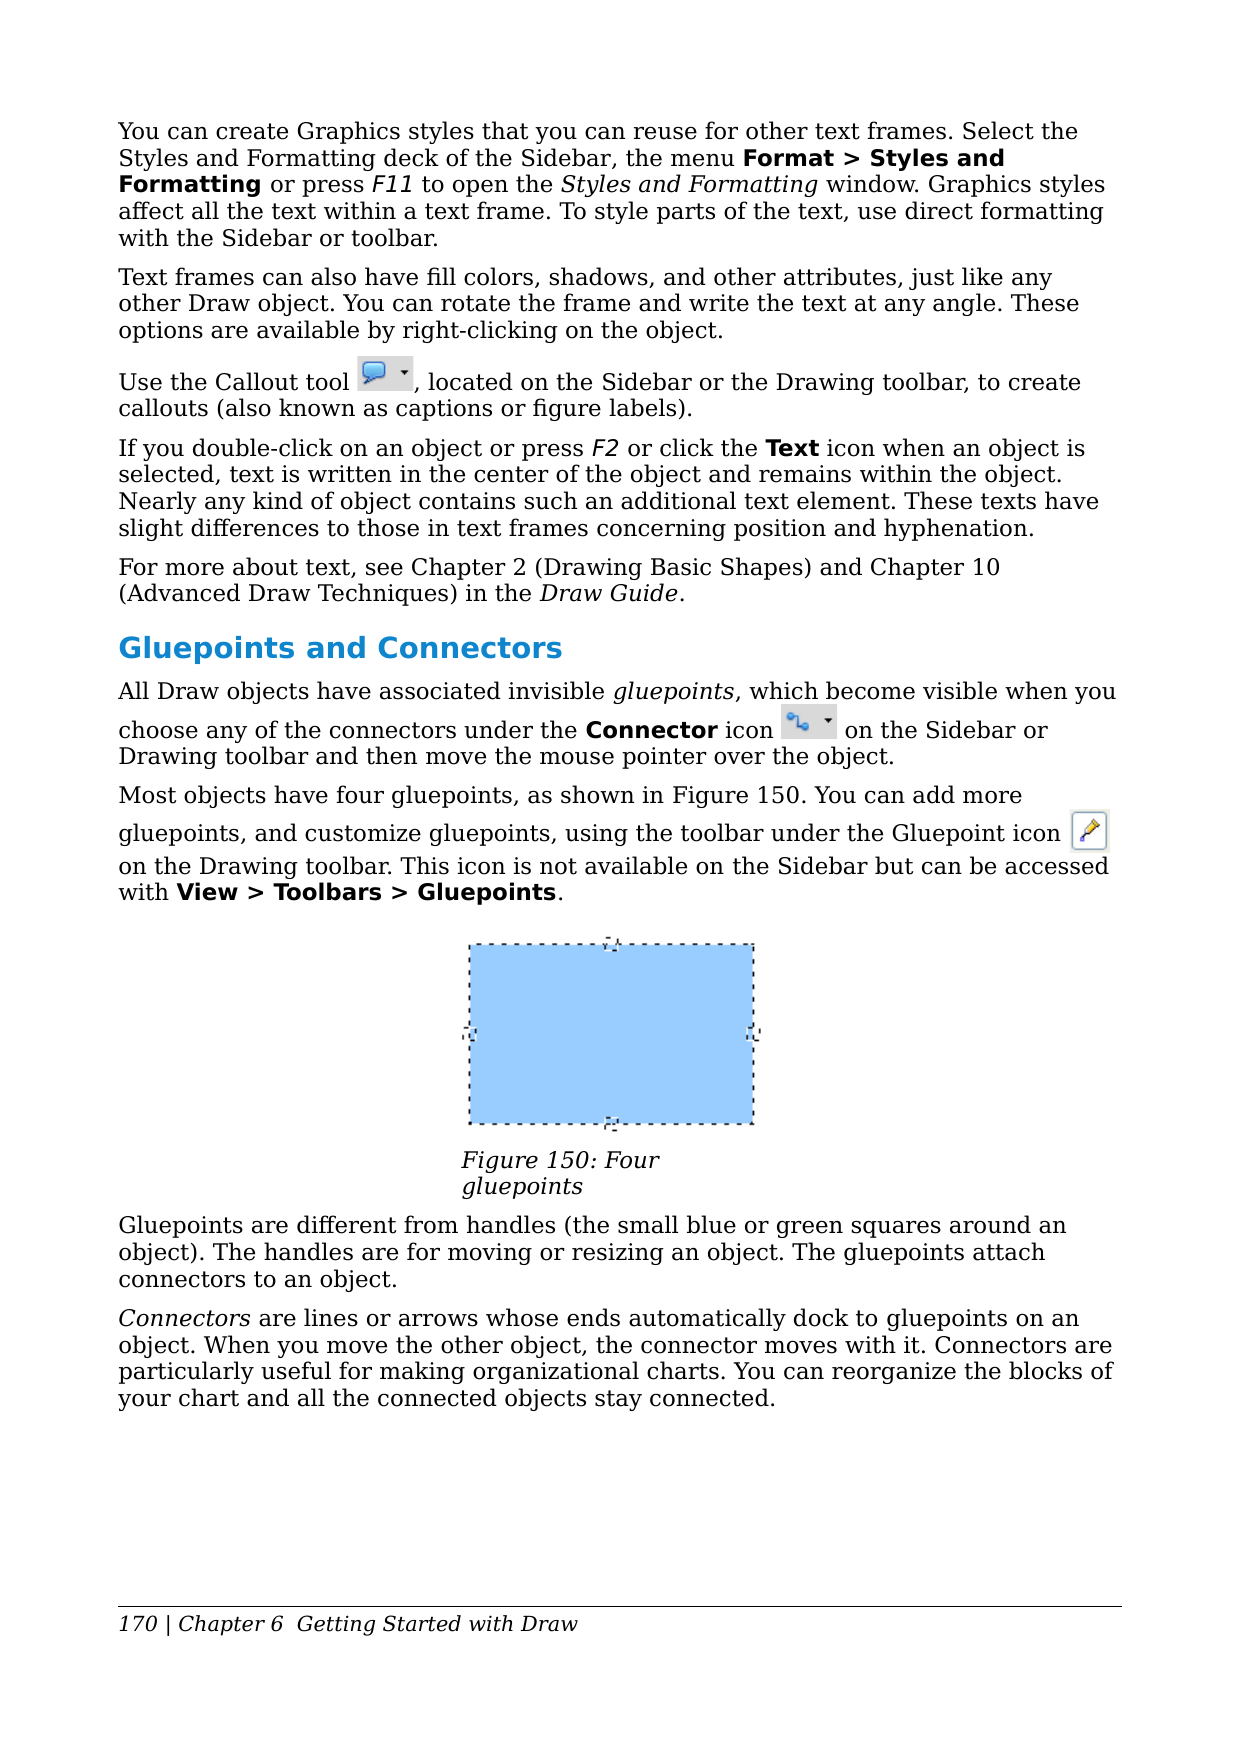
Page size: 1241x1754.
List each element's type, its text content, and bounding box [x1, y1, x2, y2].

picture [781, 704, 838, 739]
text Use the Callout tool , located on the Sidebar or the Drawing toolbar, to create callouts (also known as captions or figure labels). [118, 356, 1122, 422]
text All Draw objects have associated invisible gluepoints, which become visible when you choose any of the connectors under the Connector icon on the Sidebar or Drawing toolbar and then move the mouse pointer over the object. [118, 678, 1122, 770]
text Figure : Four gluepoints [461, 1147, 779, 1200]
text Connectors are lines or arrows whose ends automatically dock to gluepoints on an object. When you move the other object, the connector moves with it. Connectors are particularly useful for making organizational charts. You can reorganize the blocks of your chart and all the connected objects stay connected. [118, 1305, 1122, 1412]
picture [1069, 809, 1110, 853]
text If you double-click on an object or press F2 or click the Text icon when an object is selected, text is written in the center of the object and remains within the object. Nearly any kind of object contains such an additional text element. These texts have slight differences to those in text frames concerning position and hyphenation. [118, 435, 1122, 541]
text You can create Graphics styles that you can reuse for other text frames. Select the Styles and Formatting deck of the Sidebar, the menu Format > Styles and Formatting or press F11 to open the Styles and Formatting window. Graphics styles affect all the text within a text frame. To style parts of the text, use direct formatting with the Sidebar or toolbar. [118, 118, 1122, 251]
picture [357, 356, 414, 391]
text Most objects have four gluepoints, as shown in Figure 150. You can add more gluepoints, and customize gluepoints, using the toolbar under the Gluepoint icon on the Drawing toolbar. This icon is not available on the Sidebar but can be accessed with View > Toolbars > Gluepoints. [118, 783, 1122, 906]
text Gluepoints are different from handles (the small blue or green squares around an object). The handles are for moving or resizing an object. The gluepoints attach connectors to an object. [118, 1213, 1122, 1293]
text For more about text, see Chapter 2 (Drawing Basic Shapes) and Chapter 10 (Advanced Draw Techniques) in the Draw Guide. [118, 554, 1122, 607]
text Text frames can also have fill colors, shadows, and other attributes, just like any other Draw object. You can rotate the frame and write the text at any angle. These options are available by right-clicking on the object. [118, 264, 1122, 344]
picture [461, 931, 764, 1141]
subtitle Gluepoints and Connectors [118, 631, 1122, 665]
